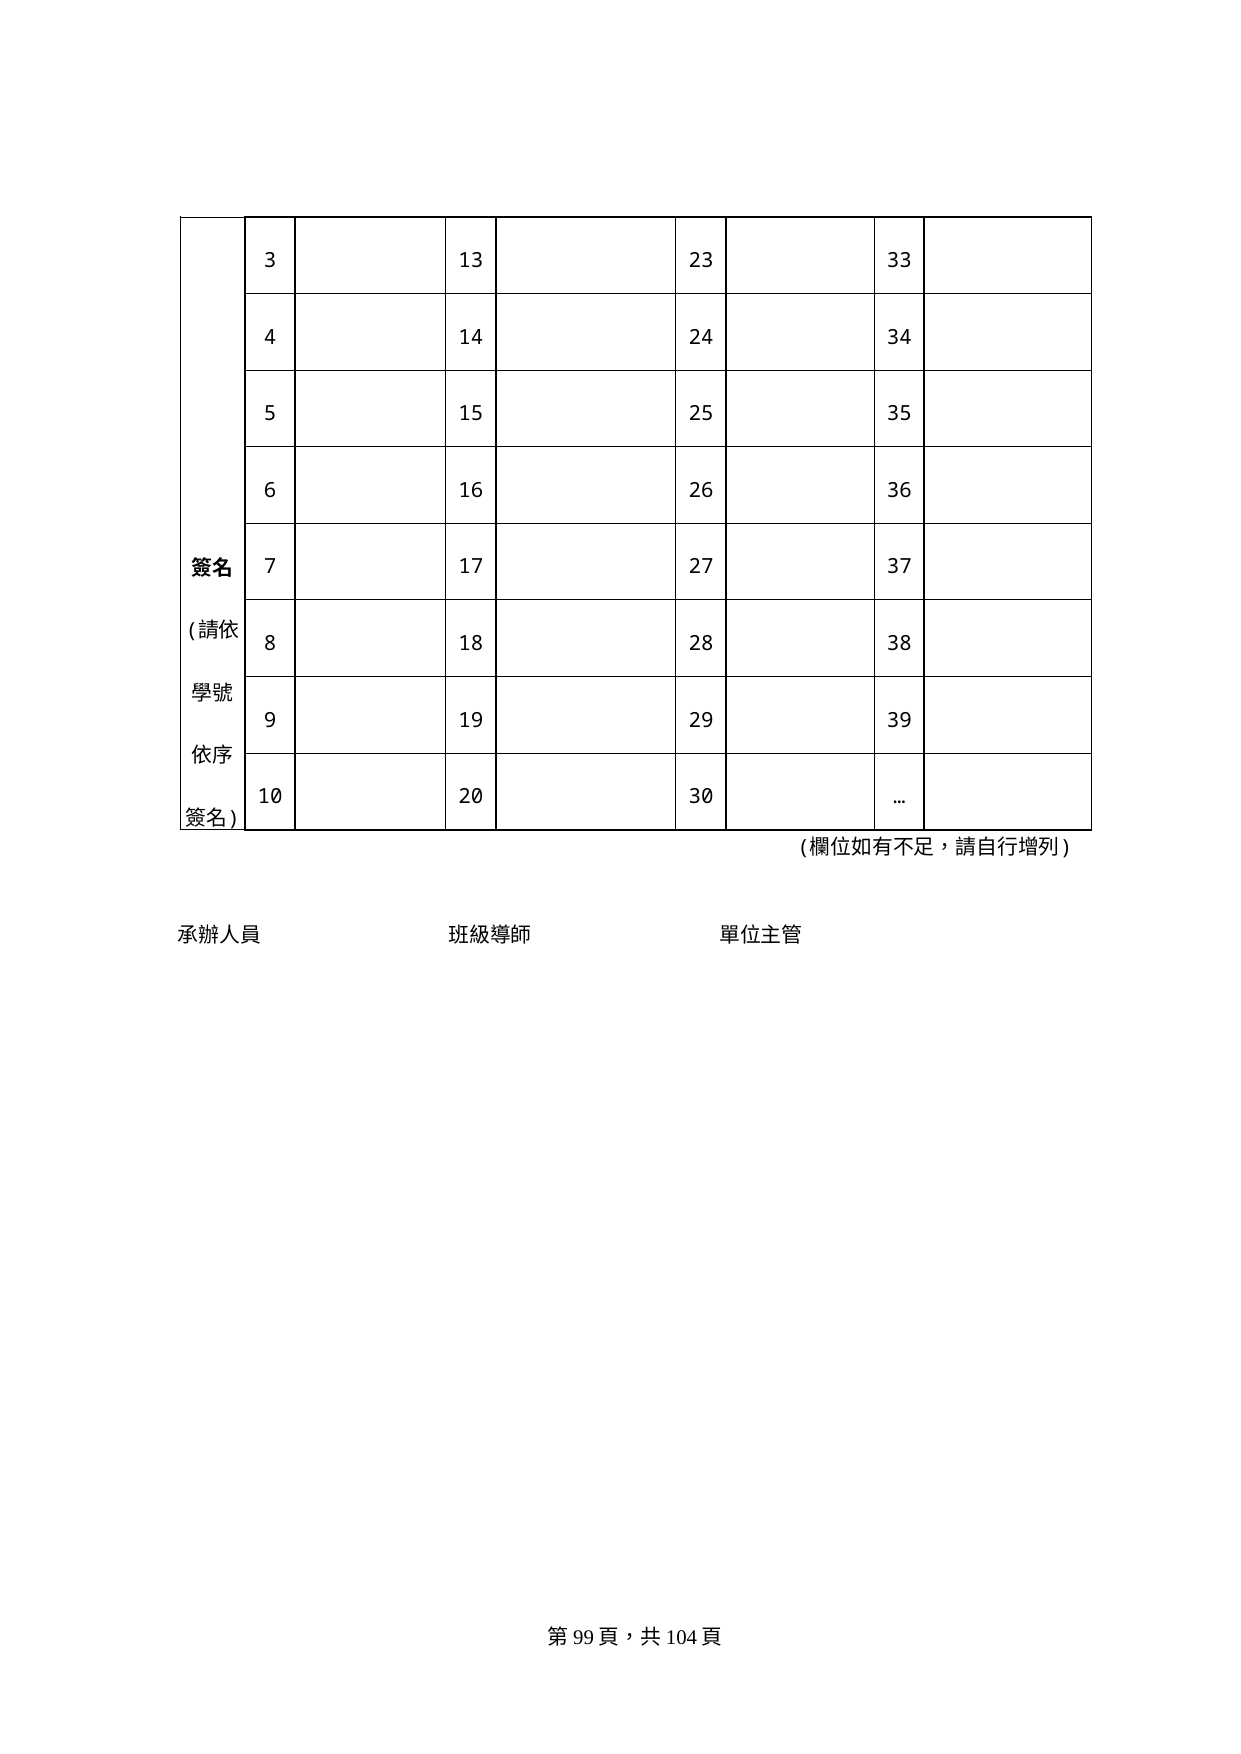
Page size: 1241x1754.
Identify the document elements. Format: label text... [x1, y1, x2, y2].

table_cell 27 [676, 524, 725, 599]
table_cell 36 [875, 447, 923, 523]
table_cell [497, 754, 675, 829]
table_cell [296, 371, 445, 446]
table_cell [497, 524, 675, 599]
table_cell 9 [246, 677, 294, 752]
table_cell [296, 600, 445, 676]
table_cell [727, 600, 874, 676]
table_cell [296, 294, 445, 369]
table_cell [497, 294, 675, 369]
table_cell [925, 447, 1091, 523]
table_cell [296, 754, 445, 829]
table_cell [497, 600, 675, 676]
table_cell [497, 447, 675, 523]
table_cell 23 [676, 218, 725, 293]
table_cell 簽名(請依學號依序簽名) [181, 218, 244, 829]
table_cell [497, 677, 675, 752]
table_cell [925, 294, 1091, 369]
table_cell 18 [446, 600, 495, 676]
table_cell 28 [676, 600, 725, 676]
table_cell [727, 524, 874, 599]
table_cell 6 [246, 447, 294, 523]
table_cell [925, 524, 1091, 599]
table_cell [727, 371, 874, 446]
table_cell [497, 371, 675, 446]
table_cell 24 [676, 294, 725, 369]
table_cell [925, 600, 1091, 676]
table_cell 39 [875, 677, 923, 752]
table_cell 34 [875, 294, 923, 369]
table_cell 14 [446, 294, 495, 369]
table_cell 7 [246, 524, 294, 599]
table_cell 17 [446, 524, 495, 599]
table_cell [727, 447, 874, 523]
table_cell [296, 218, 445, 293]
table_cell 8 [246, 600, 294, 676]
table_cell 16 [446, 447, 495, 523]
table_cell 20 [446, 754, 495, 829]
subtitle (欄位如有不足，請自行增列) [177, 831, 1072, 861]
table_cell 26 [676, 447, 725, 523]
table_cell 33 [875, 218, 923, 293]
table_cell 4 [246, 294, 294, 369]
table_cell [296, 677, 445, 752]
table_cell 30 [676, 754, 725, 829]
table_cell 13 [446, 218, 495, 293]
table_cell [727, 218, 874, 293]
table_cell [727, 754, 874, 829]
table_cell [925, 371, 1091, 446]
table_cell 35 [875, 371, 923, 446]
table_cell [497, 218, 675, 293]
table_cell … [875, 754, 923, 829]
table_cell [925, 677, 1091, 752]
table_cell 5 [246, 371, 294, 446]
table_cell 29 [676, 677, 725, 752]
table_cell 10 [246, 754, 294, 829]
table_cell 3 [246, 218, 294, 293]
table_cell [296, 524, 445, 599]
table_cell 19 [446, 677, 495, 752]
text 承辦人員 班級導師 單位主管 [177, 892, 1092, 954]
table_cell [925, 218, 1091, 293]
table_cell 15 [446, 371, 495, 446]
table_cell [296, 447, 445, 523]
table_cell 38 [875, 600, 923, 676]
table_cell 25 [676, 371, 725, 446]
table_cell 37 [875, 524, 923, 599]
table_cell [727, 294, 874, 369]
table_cell [727, 677, 874, 752]
table_cell [925, 754, 1091, 829]
